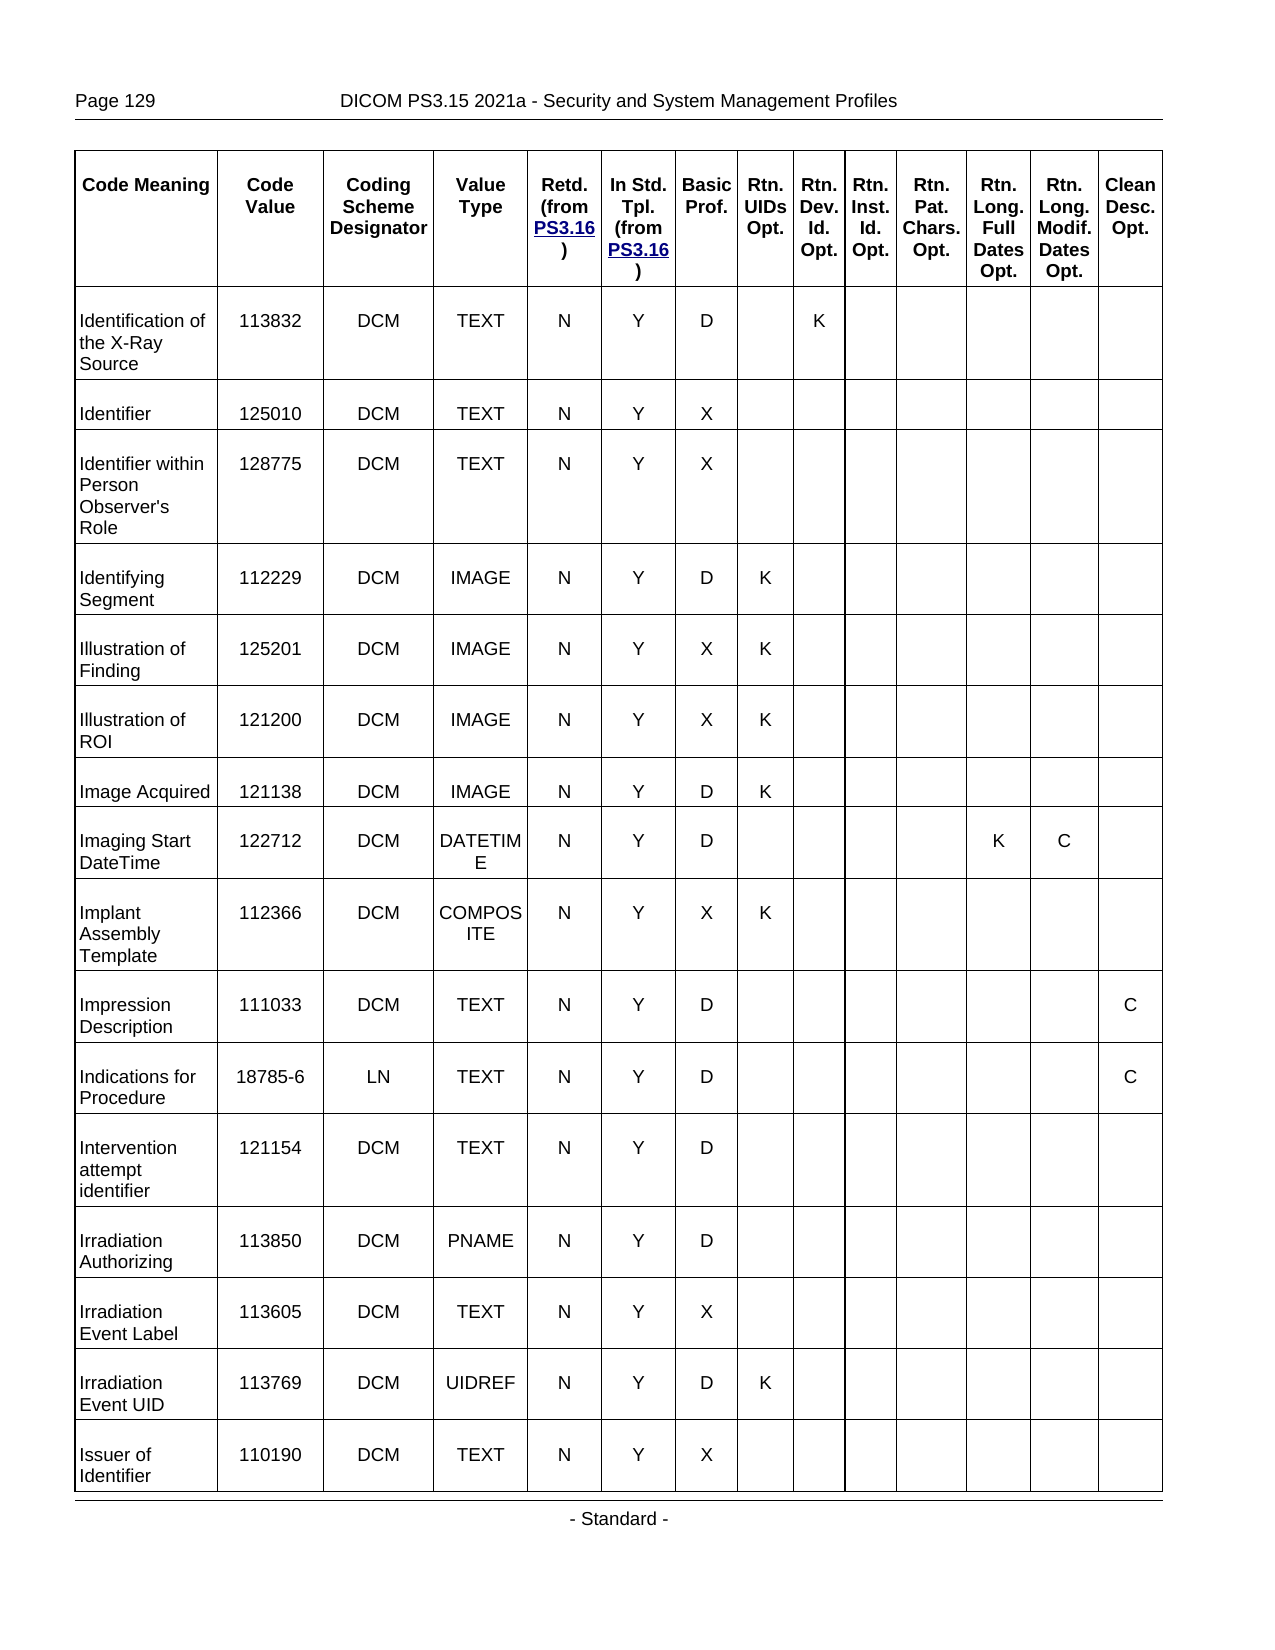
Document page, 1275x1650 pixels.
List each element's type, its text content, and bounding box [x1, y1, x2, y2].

table_cell [897, 544, 966, 614]
table_cell Y [602, 807, 675, 877]
table_cell TEXT [434, 1420, 527, 1491]
table_cell [897, 686, 966, 757]
table_cell N [528, 1043, 601, 1113]
table_cell [794, 879, 844, 970]
table_cell DCM [324, 1278, 433, 1348]
table_cell Y [602, 544, 675, 614]
table_cell [897, 807, 966, 877]
table_cell [794, 1349, 844, 1419]
table_cell 110190 [218, 1420, 323, 1491]
table_cell [738, 1207, 793, 1277]
table_cell [897, 1114, 966, 1206]
table_cell [1099, 758, 1162, 806]
table_cell X [676, 1420, 737, 1491]
table_header Coding Scheme Designator [324, 151, 433, 286]
table_cell K [738, 686, 793, 757]
table_cell N [528, 1420, 601, 1491]
table_cell [897, 1043, 966, 1113]
table_cell [1031, 1043, 1098, 1113]
table_cell Y [602, 686, 675, 757]
table_cell Identifier [76, 380, 217, 428]
table_cell [967, 758, 1030, 806]
table_cell [967, 1207, 1030, 1277]
table_cell [1099, 430, 1162, 543]
table_cell [794, 430, 844, 543]
table_cell DCM [324, 287, 433, 379]
table_cell LN [324, 1043, 433, 1113]
table_cell [794, 544, 844, 614]
table_cell DCM [324, 1349, 433, 1419]
table_cell [1031, 544, 1098, 614]
table_cell [738, 287, 793, 379]
table_cell [1099, 1278, 1162, 1348]
table_cell COMPOSITE [434, 879, 527, 970]
table_cell IMAGE [434, 615, 527, 685]
table_cell Y [602, 1349, 675, 1419]
table_cell Intervention attempt identifier [76, 1114, 217, 1206]
table_cell N [528, 807, 601, 877]
table_cell DCM [324, 1207, 433, 1277]
table_cell DCM [324, 615, 433, 685]
table_cell [738, 971, 793, 1042]
table_cell DCM [324, 807, 433, 877]
table_cell [794, 1043, 844, 1113]
table_cell [897, 1349, 966, 1419]
table_cell [1031, 615, 1098, 685]
table_header Rtn. Long. Modif. Dates Opt. [1031, 151, 1098, 286]
table_cell [897, 1207, 966, 1277]
table_cell K [738, 879, 793, 970]
table_cell Y [602, 1420, 675, 1491]
table_cell N [528, 287, 601, 379]
table_cell TEXT [434, 1043, 527, 1113]
table_header Rtn. UIDs Opt. [738, 151, 793, 286]
table_cell [1099, 287, 1162, 379]
table_cell Y [602, 1114, 675, 1206]
table_cell DCM [324, 686, 433, 757]
table_cell [897, 1278, 966, 1348]
table_cell X [676, 380, 737, 428]
table_cell [1099, 1207, 1162, 1277]
table_cell [794, 758, 844, 806]
table_cell Y [602, 1278, 675, 1348]
table_cell [846, 1420, 896, 1491]
table_cell TEXT [434, 1114, 527, 1206]
table_cell [1031, 287, 1098, 379]
table_cell [794, 971, 844, 1042]
table_cell IMAGE [434, 686, 527, 757]
table_cell N [528, 615, 601, 685]
table_header In Std. Tpl. (from PS3.16) [602, 151, 675, 286]
table_cell [897, 879, 966, 970]
table_cell [1031, 1278, 1098, 1348]
table_cell [897, 1420, 966, 1491]
table_cell [846, 758, 896, 806]
table_cell [1099, 686, 1162, 757]
table_cell DCM [324, 1420, 433, 1491]
table_cell DCM [324, 758, 433, 806]
table_cell [794, 1207, 844, 1277]
table_cell [1031, 971, 1098, 1042]
table_cell K [738, 615, 793, 685]
table_cell [794, 807, 844, 877]
table_cell Illustration of Finding [76, 615, 217, 685]
table_cell [846, 879, 896, 970]
table_cell [967, 686, 1030, 757]
table_cell [1031, 1207, 1098, 1277]
table_cell [1099, 1114, 1162, 1206]
table_cell 125201 [218, 615, 323, 685]
table_cell [738, 430, 793, 543]
table_cell 112229 [218, 544, 323, 614]
table_cell [1031, 1114, 1098, 1206]
table_cell Y [602, 380, 675, 428]
table_cell [967, 1278, 1030, 1348]
table_cell [738, 1043, 793, 1113]
table_header Rtn. Inst. Id. Opt. [846, 151, 896, 286]
table_cell D [676, 544, 737, 614]
table_cell DCM [324, 1114, 433, 1206]
table_cell N [528, 758, 601, 806]
table_cell DCM [324, 971, 433, 1042]
table_cell Y [602, 879, 675, 970]
table_cell Y [602, 615, 675, 685]
table_cell [1099, 615, 1162, 685]
table_cell N [528, 971, 601, 1042]
table_header Code Meaning [76, 151, 217, 286]
table_cell [846, 544, 896, 614]
table_cell N [528, 544, 601, 614]
table_cell [1099, 380, 1162, 428]
table_cell 111033 [218, 971, 323, 1042]
table_cell 112366 [218, 879, 323, 970]
table_cell Y [602, 758, 675, 806]
table_cell D [676, 807, 737, 877]
table_cell Illustration of ROI [76, 686, 217, 757]
table_cell X [676, 615, 737, 685]
table_cell Irradiation Event Label [76, 1278, 217, 1348]
table_header Rtn. Pat. Chars. Opt. [897, 151, 966, 286]
table_cell Y [602, 1207, 675, 1277]
table_cell [967, 1043, 1030, 1113]
table_cell [794, 615, 844, 685]
table_cell [1031, 1349, 1098, 1419]
table_cell [794, 686, 844, 757]
table_cell [794, 1114, 844, 1206]
table_cell [794, 380, 844, 428]
table_cell [1031, 1420, 1098, 1491]
table_cell DCM [324, 879, 433, 970]
table_cell 122712 [218, 807, 323, 877]
table_cell [897, 287, 966, 379]
table_cell [897, 430, 966, 543]
table_cell N [528, 1207, 601, 1277]
table_cell D [676, 971, 737, 1042]
table_header Value Type [434, 151, 527, 286]
table_cell N [528, 1114, 601, 1206]
table_cell K [738, 544, 793, 614]
table_cell [967, 544, 1030, 614]
table_cell [846, 380, 896, 428]
table_cell [897, 380, 966, 428]
table_cell [897, 971, 966, 1042]
table_cell X [676, 430, 737, 543]
table_cell X [676, 686, 737, 757]
table_cell [1099, 879, 1162, 970]
table_cell DATETIME [434, 807, 527, 877]
table_cell DCM [324, 380, 433, 428]
table_cell Identifier within Person Observer's Role [76, 430, 217, 543]
table_cell C [1099, 1043, 1162, 1113]
table_cell 113850 [218, 1207, 323, 1277]
table_cell [738, 1114, 793, 1206]
table_cell X [676, 879, 737, 970]
table_cell Image Acquired [76, 758, 217, 806]
table_cell 128775 [218, 430, 323, 543]
table_header Code Value [218, 151, 323, 286]
table_cell Implant Assembly Template [76, 879, 217, 970]
table_cell Impression Description [76, 971, 217, 1042]
table_cell D [676, 1043, 737, 1113]
table_cell [1031, 380, 1098, 428]
table_cell [967, 287, 1030, 379]
table_cell TEXT [434, 287, 527, 379]
table_cell D [676, 758, 737, 806]
table_cell [738, 807, 793, 877]
table_cell UIDREF [434, 1349, 527, 1419]
table_cell [738, 1278, 793, 1348]
table_cell 18785-6 [218, 1043, 323, 1113]
table_cell Irradiation Event UID [76, 1349, 217, 1419]
table_cell [846, 287, 896, 379]
table_cell K [967, 807, 1030, 877]
table_cell [1031, 879, 1098, 970]
table_cell [1099, 807, 1162, 877]
table_header Retd. (from PS3.16) [528, 151, 601, 286]
table_cell 121138 [218, 758, 323, 806]
table_cell TEXT [434, 380, 527, 428]
table_cell D [676, 1114, 737, 1206]
table_cell [846, 1114, 896, 1206]
table_cell TEXT [434, 971, 527, 1042]
table_cell [967, 879, 1030, 970]
table_cell [846, 1278, 896, 1348]
table_header Clean Desc. Opt. [1099, 151, 1162, 286]
table_cell N [528, 1349, 601, 1419]
table_cell [1031, 430, 1098, 543]
table_cell DCM [324, 544, 433, 614]
table_cell 121200 [218, 686, 323, 757]
table_cell D [676, 1349, 737, 1419]
table_cell [846, 430, 896, 543]
table_header Basic Prof. [676, 151, 737, 286]
table_cell N [528, 380, 601, 428]
table_cell N [528, 1278, 601, 1348]
table_cell [846, 1207, 896, 1277]
table_cell [1031, 758, 1098, 806]
table_cell N [528, 879, 601, 970]
table_cell K [794, 287, 844, 379]
table_cell 113769 [218, 1349, 323, 1419]
table_cell [967, 380, 1030, 428]
table_cell X [676, 1278, 737, 1348]
table_cell [1099, 1349, 1162, 1419]
table_cell C [1031, 807, 1098, 877]
table_cell D [676, 287, 737, 379]
table_cell [846, 1349, 896, 1419]
table_cell K [738, 758, 793, 806]
table_cell Issuer of Identifier [76, 1420, 217, 1491]
table_header Rtn. Long. Full Dates Opt. [967, 151, 1030, 286]
table_cell [846, 1043, 896, 1113]
table_cell IMAGE [434, 758, 527, 806]
table_cell [1099, 544, 1162, 614]
table_cell Imaging Start DateTime [76, 807, 217, 877]
table_cell [967, 1114, 1030, 1206]
table_cell [897, 615, 966, 685]
table_cell K [738, 1349, 793, 1419]
table_cell Indications for Procedure [76, 1043, 217, 1113]
table_cell 125010 [218, 380, 323, 428]
table_cell [897, 758, 966, 806]
table_cell DCM [324, 430, 433, 543]
table_cell [846, 686, 896, 757]
table_cell [1031, 686, 1098, 757]
table_cell Y [602, 430, 675, 543]
table_cell [967, 1420, 1030, 1491]
table_cell [846, 971, 896, 1042]
table_cell [967, 1349, 1030, 1419]
table_header Rtn. Dev. Id. Opt. [794, 151, 844, 286]
table_cell 113605 [218, 1278, 323, 1348]
table_cell TEXT [434, 1278, 527, 1348]
table_cell [967, 971, 1030, 1042]
table_cell TEXT [434, 430, 527, 543]
table_cell [846, 807, 896, 877]
table_cell Y [602, 971, 675, 1042]
table_cell [846, 615, 896, 685]
table_cell [967, 430, 1030, 543]
table_cell Irradiation Authorizing [76, 1207, 217, 1277]
table_cell [967, 615, 1030, 685]
table_cell [738, 1420, 793, 1491]
table_cell Identification of the X-Ray Source [76, 287, 217, 379]
table_cell D [676, 1207, 737, 1277]
table_cell [738, 380, 793, 428]
table_cell PNAME [434, 1207, 527, 1277]
table_cell N [528, 430, 601, 543]
table_cell 121154 [218, 1114, 323, 1206]
table_cell Y [602, 1043, 675, 1113]
table_cell C [1099, 971, 1162, 1042]
table_cell Y [602, 287, 675, 379]
table_cell [794, 1278, 844, 1348]
table_cell N [528, 686, 601, 757]
table_cell [794, 1420, 844, 1491]
table_cell 113832 [218, 287, 323, 379]
table_cell IMAGE [434, 544, 527, 614]
table_cell Identifying Segment [76, 544, 217, 614]
table_cell [1099, 1420, 1162, 1491]
